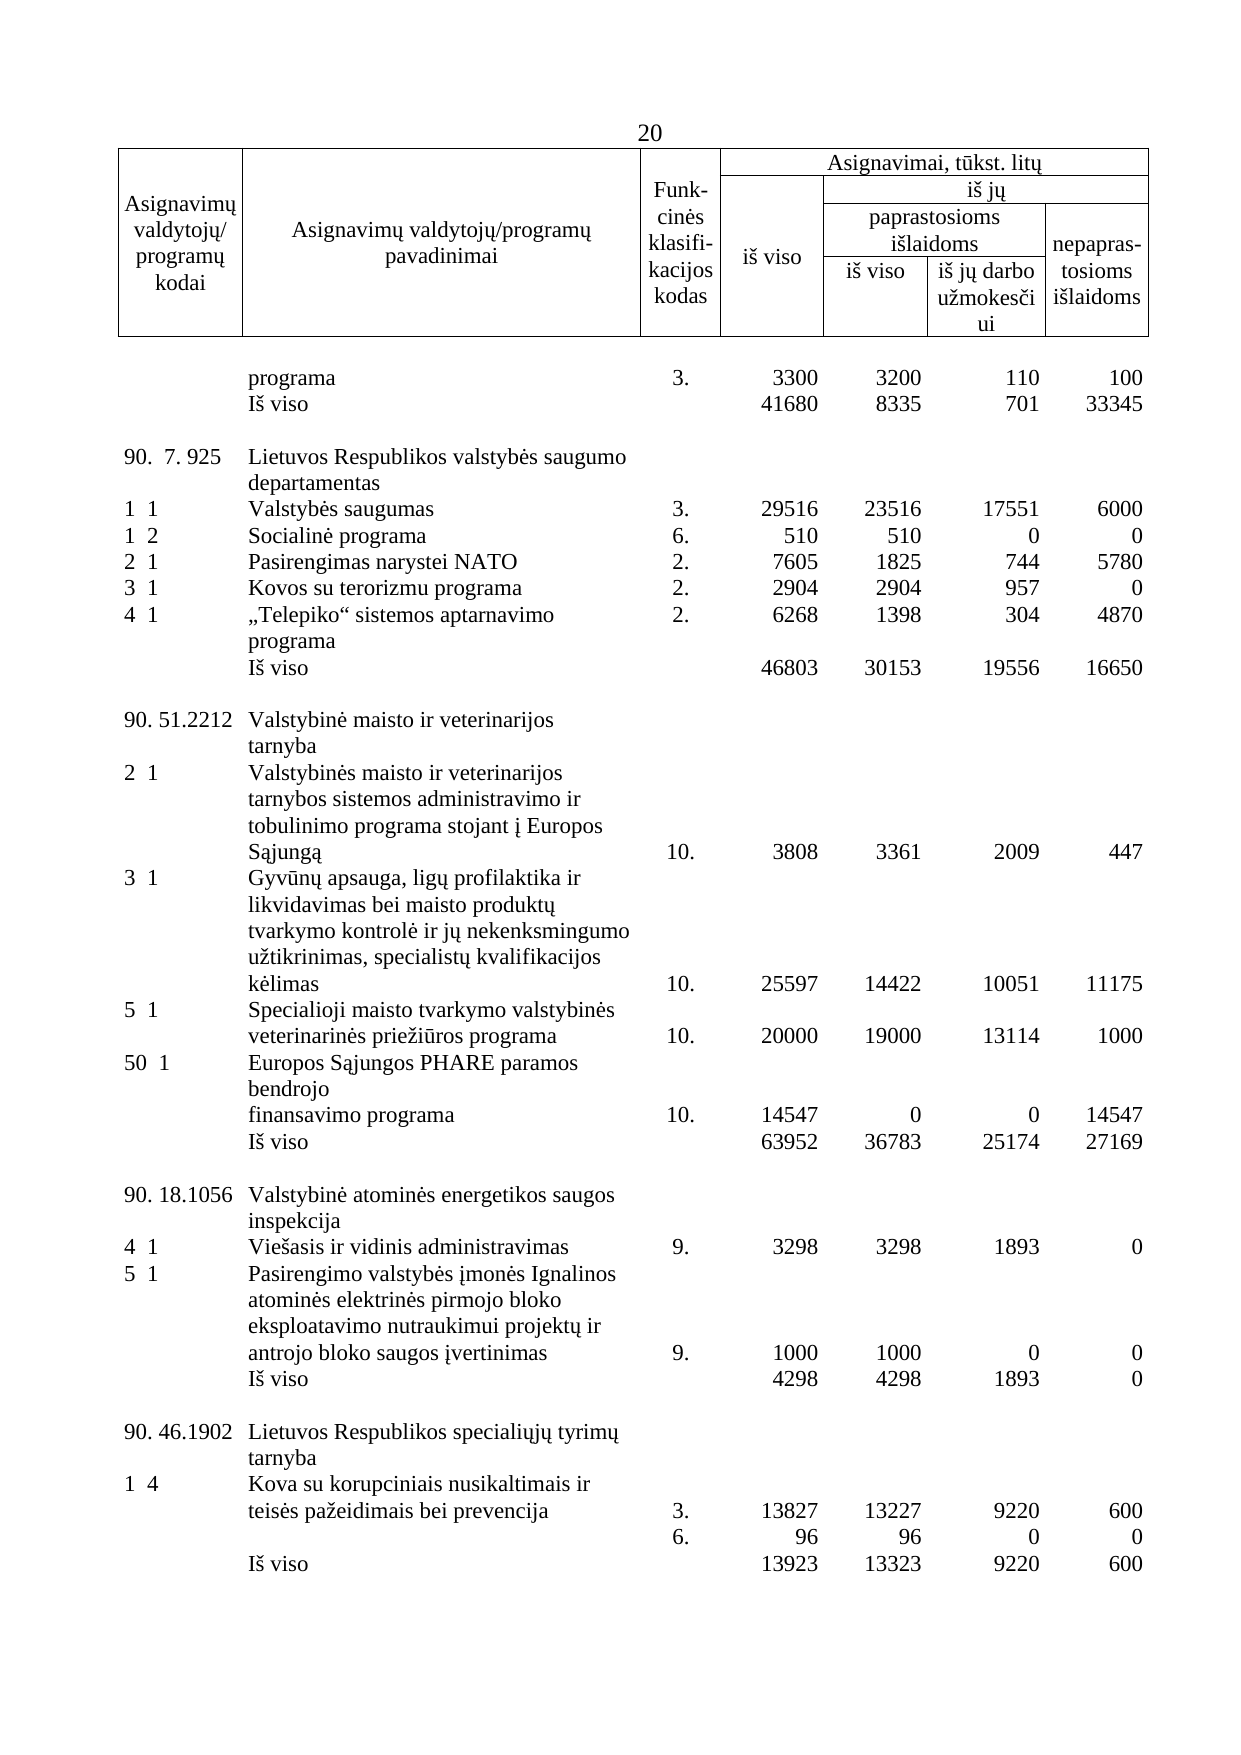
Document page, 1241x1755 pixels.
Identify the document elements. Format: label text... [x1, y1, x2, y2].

table_cell tvarkymo kontrolė ir jų nekenksmingumo [242, 917, 641, 943]
table_cell [641, 1550, 720, 1576]
table_cell 3. [641, 495, 720, 522]
table_cell [641, 891, 720, 917]
table_cell Gyvūnų apsauga, ligų profilaktika ir [242, 864, 641, 891]
table_cell [927, 1418, 1045, 1444]
table_cell [927, 759, 1045, 785]
table_cell 600 [1045, 1497, 1148, 1523]
table_cell Lietuvos Respublikos specialiųjų tyrimų [242, 1418, 641, 1444]
table_cell 20000 [720, 1023, 824, 1049]
table_cell [927, 1207, 1045, 1233]
table_cell 2904 [824, 575, 927, 601]
table_cell [1045, 1154, 1148, 1181]
table_cell [824, 1576, 927, 1602]
table_cell „Telepiko“ sistemos aptarnavimo programa [242, 601, 641, 653]
table_cell Europos Sąjungos PHARE paramos bendrojo [242, 1049, 641, 1102]
table_cell 701 [927, 390, 1045, 416]
table_cell Valstybės saugumas [242, 495, 641, 522]
table_cell [1045, 996, 1148, 1022]
table_cell 96 [824, 1523, 927, 1549]
table_cell 2009 [927, 838, 1045, 864]
table_cell [824, 1049, 927, 1102]
table_cell nepapras-tosioms išlaidoms [1046, 204, 1148, 336]
table_cell [927, 1260, 1045, 1286]
table_cell [118, 1391, 242, 1418]
table_cell [927, 917, 1045, 943]
table_cell [118, 891, 242, 917]
table_cell 19000 [824, 1023, 927, 1049]
table_cell Iš viso [242, 654, 641, 680]
table_cell 510 [824, 522, 927, 548]
table_cell [641, 1313, 720, 1339]
table_cell [720, 1181, 824, 1207]
table_cell [720, 1576, 824, 1602]
table_cell [1045, 759, 1148, 785]
table_cell [641, 1576, 720, 1602]
table_cell [720, 1313, 824, 1339]
table_cell programa [242, 364, 641, 390]
table_cell [641, 337, 720, 364]
table_cell 3. [641, 364, 720, 390]
table_cell Specialioji maisto tvarkymo valstybinės [242, 996, 641, 1022]
table_cell tarnyba [242, 733, 641, 759]
table_cell [1045, 1576, 1148, 1602]
table_cell [720, 759, 824, 785]
table_cell Pasirengimas narystei NATO [242, 548, 641, 574]
table_cell [242, 1391, 641, 1418]
table_cell [118, 654, 242, 680]
table_cell 1 2 [118, 522, 242, 548]
table_cell 3 1 [118, 864, 242, 891]
table_cell 4 1 [118, 601, 242, 653]
table_cell [720, 812, 824, 838]
table_cell [927, 706, 1045, 733]
table_cell [720, 733, 824, 759]
table_cell [824, 1154, 927, 1181]
table_cell 13114 [927, 1023, 1045, 1049]
table_cell teisės pažeidimais bei prevencija [242, 1497, 641, 1523]
table_cell 7605 [720, 548, 824, 574]
table_cell [927, 812, 1045, 838]
table_cell [242, 680, 641, 706]
table_cell [927, 1391, 1045, 1418]
table_cell 5 1 [118, 1260, 242, 1286]
table_cell 6. [641, 522, 720, 548]
table_cell [641, 443, 720, 469]
table_cell [824, 1444, 927, 1471]
table_cell 5 1 [118, 996, 242, 1022]
table_cell 6. [641, 1523, 720, 1549]
table_cell [824, 469, 927, 495]
table_cell [824, 944, 927, 970]
table_cell [1045, 1444, 1148, 1471]
table_cell 744 [927, 548, 1045, 574]
table_header Asignavimai, tūkst. litų [721, 149, 1148, 175]
table_cell [641, 469, 720, 495]
table_cell [641, 390, 720, 416]
table_cell [720, 785, 824, 812]
table_cell 0 [1045, 1523, 1148, 1549]
table_cell 36783 [824, 1128, 927, 1154]
table_cell 96 [720, 1523, 824, 1549]
table_cell [1045, 891, 1148, 917]
table_cell [118, 1497, 242, 1523]
table_cell [1045, 680, 1148, 706]
table_cell 14547 [720, 1102, 824, 1128]
table_cell užtikrinimas, specialistų kvalifikacijos [242, 944, 641, 970]
table_cell [927, 337, 1045, 364]
table_cell 447 [1045, 838, 1148, 864]
table_cell [118, 416, 242, 443]
table_cell [641, 416, 720, 443]
table_cell [118, 337, 242, 364]
table_cell 0 [1045, 522, 1148, 548]
table_cell [1045, 1418, 1148, 1444]
table_cell [118, 1023, 242, 1049]
table_cell 17551 [927, 495, 1045, 522]
table_header Asignavimų valdytojų/ programų kodai [119, 149, 242, 336]
table_cell [927, 891, 1045, 917]
table_cell [824, 1207, 927, 1233]
table_cell [118, 1550, 242, 1576]
table_cell [242, 337, 641, 364]
table_cell [641, 759, 720, 785]
table_cell tarnyba [242, 1444, 641, 1471]
table_cell [641, 917, 720, 943]
table_cell 46803 [720, 654, 824, 680]
table_cell [641, 1154, 720, 1181]
table_cell 13923 [720, 1550, 824, 1576]
table_cell 1000 [720, 1339, 824, 1365]
table_cell [118, 1339, 242, 1365]
table_cell 0 [927, 1102, 1045, 1128]
table_cell [824, 680, 927, 706]
table_cell [720, 864, 824, 891]
table_cell [118, 733, 242, 759]
table_cell Sąjungą [242, 838, 641, 864]
table_cell [641, 733, 720, 759]
table_cell [720, 1471, 824, 1497]
table_cell 3361 [824, 838, 927, 864]
table_cell [1045, 1049, 1148, 1102]
table_cell 3298 [720, 1233, 824, 1260]
table_cell 1 1 [118, 495, 242, 522]
table_cell [641, 1286, 720, 1312]
table_cell 2. [641, 548, 720, 574]
table_cell [641, 1471, 720, 1497]
table_cell [720, 1391, 824, 1418]
table_header Funk-cinės klasifi-kacijos kodas [641, 149, 720, 336]
table_cell 14422 [824, 970, 927, 996]
table_cell [927, 1576, 1045, 1602]
table_cell [1045, 944, 1148, 970]
table_cell [641, 1049, 720, 1102]
table_cell [927, 996, 1045, 1022]
table_cell 90. 46.1902 [118, 1418, 242, 1444]
table_cell 29516 [720, 495, 824, 522]
table_cell 10051 [927, 970, 1045, 996]
table_cell [118, 364, 242, 390]
table_cell [720, 996, 824, 1022]
table_cell [720, 1418, 824, 1444]
table_cell [1045, 785, 1148, 812]
table_cell [641, 1391, 720, 1418]
table_cell [720, 1207, 824, 1233]
table_cell 90. 18.1056 [118, 1181, 242, 1207]
table_cell 27169 [1045, 1128, 1148, 1154]
table_cell 13323 [824, 1550, 927, 1576]
table_cell [118, 1444, 242, 1471]
table_cell [824, 917, 927, 943]
table_cell [118, 1313, 242, 1339]
table_cell [242, 1154, 641, 1181]
table_cell 9. [641, 1233, 720, 1260]
table_cell [118, 1102, 242, 1128]
table_cell eksploatavimo nutraukimui projektų ir [242, 1313, 641, 1339]
table_cell [720, 1286, 824, 1312]
table_cell 4298 [824, 1365, 927, 1391]
table_cell 2. [641, 601, 720, 653]
table_cell [824, 812, 927, 838]
table_cell kėlimas [242, 970, 641, 996]
table_cell [927, 680, 1045, 706]
table_cell 9220 [927, 1550, 1045, 1576]
table_cell tarnybos sistemos administravimo ir [242, 785, 641, 812]
table_cell [720, 706, 824, 733]
table_cell 0 [1045, 575, 1148, 601]
table_cell [824, 337, 927, 364]
table_cell [641, 1444, 720, 1471]
table_cell 10. [641, 838, 720, 864]
table_cell [927, 1471, 1045, 1497]
table_cell [118, 944, 242, 970]
table_cell 3. [641, 1497, 720, 1523]
table_cell [641, 1365, 720, 1391]
table_cell [641, 706, 720, 733]
table_cell Iš viso [242, 1550, 641, 1576]
table_cell [242, 416, 641, 443]
table_cell [118, 1207, 242, 1233]
table_cell 19556 [927, 654, 1045, 680]
table_cell [1045, 706, 1148, 733]
table_cell [641, 944, 720, 970]
table_cell [824, 891, 927, 917]
table_cell [824, 759, 927, 785]
table_cell 0 [927, 1339, 1045, 1365]
table_cell [641, 1128, 720, 1154]
table_cell Valstybinė atominės energetikos saugos [242, 1181, 641, 1207]
table_cell [1045, 1181, 1148, 1207]
table_cell [720, 1260, 824, 1286]
table_cell 14547 [1045, 1102, 1148, 1128]
table_cell 3298 [824, 1233, 927, 1260]
table_cell [824, 1418, 927, 1444]
table_cell [641, 654, 720, 680]
table_cell [641, 1260, 720, 1286]
table_cell [118, 390, 242, 416]
table_cell [927, 785, 1045, 812]
table_cell 0 [1045, 1339, 1148, 1365]
table_cell iš viso [824, 257, 927, 336]
table_cell 1 4 [118, 1471, 242, 1497]
table_cell [927, 1286, 1045, 1312]
table_cell 11175 [1045, 970, 1148, 996]
table_cell 600 [1045, 1550, 1148, 1576]
table_cell [824, 864, 927, 891]
table_cell [720, 1444, 824, 1471]
table_cell 1825 [824, 548, 927, 574]
table_cell 2 1 [118, 759, 242, 785]
table_cell Valstybinė maisto ir veterinarijos [242, 706, 641, 733]
table_cell [242, 1576, 641, 1602]
table_cell 23516 [824, 495, 927, 522]
table_cell 90. 7. 925 [118, 443, 242, 469]
table_cell [824, 1286, 927, 1312]
table_cell iš viso [721, 176, 823, 336]
table_cell [641, 1207, 720, 1233]
table_cell 0 [1045, 1233, 1148, 1260]
table_cell [720, 416, 824, 443]
table_cell [927, 1049, 1045, 1102]
table_cell Iš viso [242, 1128, 641, 1154]
table_cell Viešasis ir vidinis administravimas [242, 1233, 641, 1260]
table_cell 510 [720, 522, 824, 548]
table_cell [118, 680, 242, 706]
table_cell [720, 1049, 824, 1102]
table_cell Kovos su terorizmu programa [242, 575, 641, 601]
table_cell [118, 812, 242, 838]
table_cell [824, 1391, 927, 1418]
table_cell 30153 [824, 654, 927, 680]
table_cell likvidavimas bei maisto produktų [242, 891, 641, 917]
table_cell [641, 812, 720, 838]
table_cell [824, 1313, 927, 1339]
table_cell Kova su korupciniais nusikaltimais ir [242, 1471, 641, 1497]
table_cell [720, 944, 824, 970]
table_cell [824, 706, 927, 733]
table_cell atominės elektrinės pirmojo bloko [242, 1286, 641, 1312]
table_cell [824, 1181, 927, 1207]
table_cell [927, 733, 1045, 759]
table_cell 4 1 [118, 1233, 242, 1260]
table_cell [927, 864, 1045, 891]
table_cell Pasirengimo valstybės įmonės Ignalinos [242, 1260, 641, 1286]
table_cell 16650 [1045, 654, 1148, 680]
table_cell [1045, 812, 1148, 838]
table_cell 8335 [824, 390, 927, 416]
table_cell 1893 [927, 1365, 1045, 1391]
table_cell [927, 1313, 1045, 1339]
table_cell 110 [927, 364, 1045, 390]
table_cell 304 [927, 601, 1045, 653]
table_cell [720, 1154, 824, 1181]
table_cell [1045, 733, 1148, 759]
table_cell 2. [641, 575, 720, 601]
table_cell [927, 416, 1045, 443]
table_cell 10. [641, 1023, 720, 1049]
table_cell 10. [641, 1102, 720, 1128]
table_cell 9. [641, 1339, 720, 1365]
table_cell [824, 996, 927, 1022]
table_cell 13227 [824, 1497, 927, 1523]
table_cell 2 1 [118, 548, 242, 574]
table_cell [641, 864, 720, 891]
table_cell [641, 680, 720, 706]
table_cell 10. [641, 970, 720, 996]
table_cell 50 1 [118, 1049, 242, 1102]
table_cell [824, 733, 927, 759]
table_cell 63952 [720, 1128, 824, 1154]
table_cell [927, 1444, 1045, 1471]
table_cell [927, 1181, 1045, 1207]
table_cell 3200 [824, 364, 927, 390]
table_cell [118, 469, 242, 495]
table_cell [1045, 469, 1148, 495]
table_cell antrojo bloko saugos įvertinimas [242, 1339, 641, 1365]
table_cell [927, 469, 1045, 495]
table_cell [720, 443, 824, 469]
table_cell 1000 [824, 1339, 927, 1365]
table_cell 41680 [720, 390, 824, 416]
table_cell [641, 785, 720, 812]
table_cell iš jų darbo užmokesčiui [928, 257, 1045, 336]
table_cell [927, 1154, 1045, 1181]
table_cell 25174 [927, 1128, 1045, 1154]
table_cell 33345 [1045, 390, 1148, 416]
table_cell 100 [1045, 364, 1148, 390]
table_cell [118, 1286, 242, 1312]
table_cell [1045, 1471, 1148, 1497]
table_cell 2904 [720, 575, 824, 601]
table_cell [927, 443, 1045, 469]
table_cell [1045, 1286, 1148, 1312]
table_header Asignavimų valdytojų/programų pavadinimai [243, 149, 640, 336]
table_cell [824, 1260, 927, 1286]
table_cell Socialinė programa [242, 522, 641, 548]
table_cell 957 [927, 575, 1045, 601]
table_cell [1045, 416, 1148, 443]
table_cell 4870 [1045, 601, 1148, 653]
table_cell [118, 970, 242, 996]
table_cell veterinarinės priežiūros programa [242, 1023, 641, 1049]
table_cell Iš viso [242, 390, 641, 416]
table_cell 1000 [1045, 1023, 1148, 1049]
table_cell [1045, 443, 1148, 469]
table_cell [1045, 337, 1148, 364]
table_cell [720, 680, 824, 706]
table_cell [1045, 917, 1148, 943]
table_cell Valstybinės maisto ir veterinarijos [242, 759, 641, 785]
table_cell [824, 416, 927, 443]
table_cell tobulinimo programa stojant į Europos [242, 812, 641, 838]
table_cell 1893 [927, 1233, 1045, 1260]
table_cell [720, 337, 824, 364]
table_cell [641, 1418, 720, 1444]
table_cell 6000 [1045, 495, 1148, 522]
table_cell 0 [927, 1523, 1045, 1549]
table_cell 0 [824, 1102, 927, 1128]
table_cell [1045, 1391, 1148, 1418]
table_cell [118, 1365, 242, 1391]
table_cell 6268 [720, 601, 824, 653]
table_cell 4298 [720, 1365, 824, 1391]
table_cell paprastosioms išlaidoms [824, 204, 1045, 256]
table_cell [641, 996, 720, 1022]
table_cell 90. 51.2212 [118, 706, 242, 733]
table_cell [720, 469, 824, 495]
table_cell departamentas [242, 469, 641, 495]
table_cell 13827 [720, 1497, 824, 1523]
table_cell 3808 [720, 838, 824, 864]
table_cell 3 1 [118, 575, 242, 601]
table_cell [118, 838, 242, 864]
table_cell [641, 1181, 720, 1207]
table_cell [242, 1523, 641, 1549]
table_cell Iš viso [242, 1365, 641, 1391]
table_cell [720, 891, 824, 917]
table_cell finansavimo programa [242, 1102, 641, 1128]
table_cell 3300 [720, 364, 824, 390]
table_cell 9220 [927, 1497, 1045, 1523]
table_cell [824, 785, 927, 812]
table_cell [1045, 1260, 1148, 1286]
table_cell [118, 1128, 242, 1154]
table_cell 25597 [720, 970, 824, 996]
table_cell [927, 944, 1045, 970]
table_cell Lietuvos Respublikos valstybės saugumo [242, 443, 641, 469]
table_cell [118, 917, 242, 943]
table_cell 0 [927, 522, 1045, 548]
table_cell 1398 [824, 601, 927, 653]
table_cell [824, 443, 927, 469]
table_cell [118, 1576, 242, 1602]
table_cell 0 [1045, 1365, 1148, 1391]
table_cell [118, 1523, 242, 1549]
table_cell inspekcija [242, 1207, 641, 1233]
table_cell [118, 785, 242, 812]
table_cell iš jų [824, 176, 1148, 202]
table_cell [1045, 864, 1148, 891]
table_cell [1045, 1207, 1148, 1233]
table_cell [1045, 1313, 1148, 1339]
table_cell [118, 1154, 242, 1181]
table_cell [824, 1471, 927, 1497]
table_cell 5780 [1045, 548, 1148, 574]
table_cell [720, 917, 824, 943]
